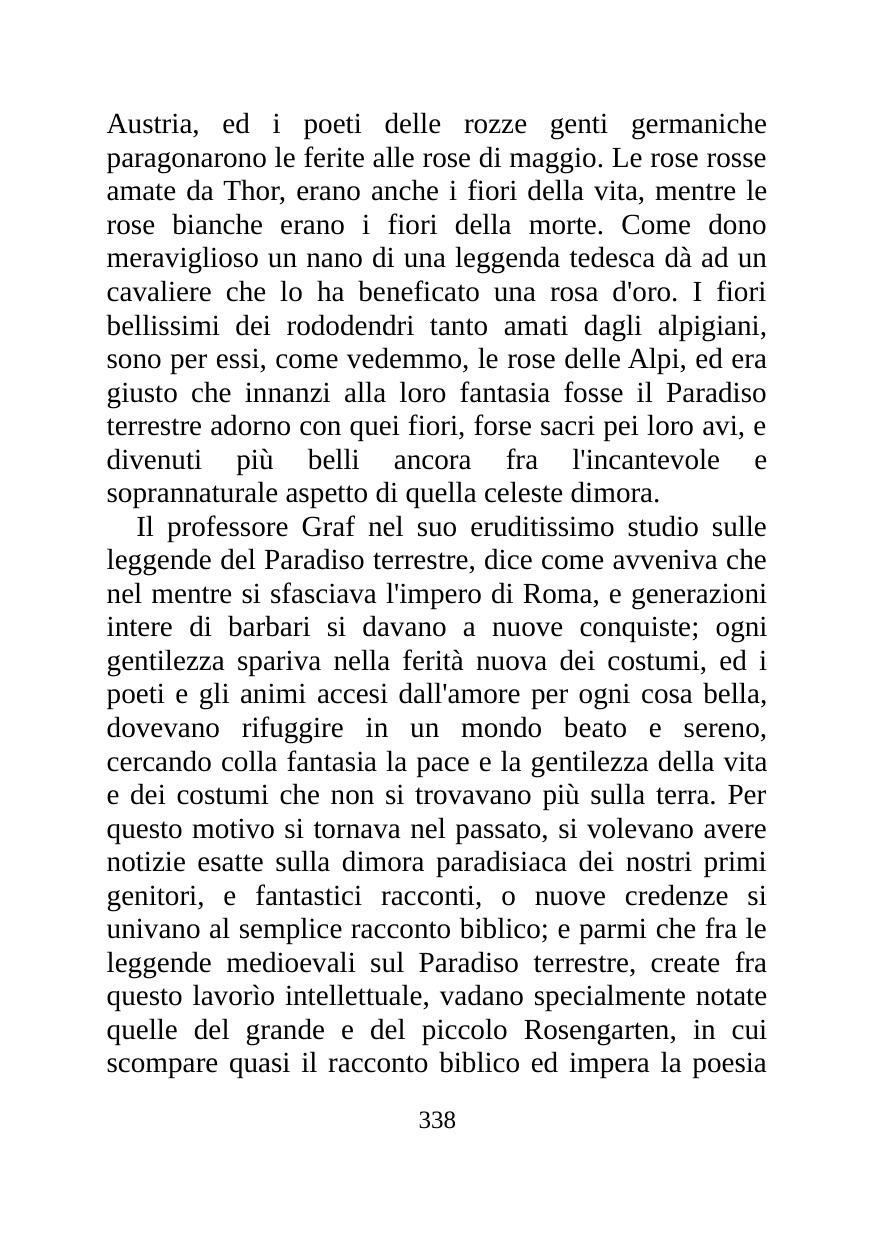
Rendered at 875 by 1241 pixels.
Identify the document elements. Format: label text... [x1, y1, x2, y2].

text Il professore Graf nel suo eruditissimo studio sulle leggende del Paradiso terrestre, dice come avveniva che nel mentre si sfasciava l'impero di Roma, e generazioni intere di barbari si davano a nuove conquiste; ogni gentilezza spariva nella ferità nuova dei costumi, ed i poeti e gli animi accesi dall'amore per ogni cosa bella, dovevano rifuggire in un mondo beato e sereno, cercando colla fantasia la pace e la gentilezza della vita e dei costumi che non si trovavano più sulla terra. Per questo motivo si tornava nel passato, si volevano avere notizie esatte sulla dimora paradisiaca dei nostri primi genitori, e fantastici racconti, o nuove credenze si univano al semplice racconto biblico; e parmi che fra le leggende medioevali sul Paradiso terrestre, create fra questo lavorìo intellettuale, vadano specialmente notate quelle del grande e del piccolo Rosengarten, in cui scompare quasi il racconto biblico ed impera la poesia [106, 509, 768, 1079]
text Austria, ed i poeti delle rozze genti germaniche paragonarono le ferite alle rose di maggio. Le rose rosse amate da Thor, erano anche i fiori della vita, mentre le rose bianche erano i fiori della morte. Come dono meraviglioso un nano di una leggenda tedesca dà ad un cavaliere che lo ha beneficato una rosa d'oro. I fiori bellissimi dei rododendri tanto amati dagli alpigiani, sono per essi, come vedemmo, le rose delle Alpi, ed era giusto che innanzi alla loro fantasia fosse il Paradiso terrestre adorno con quei fiori, forse sacri pei loro avi, e divenuti più belli ancora fra l'incantevole e soprannaturale aspetto di quella celeste dimora. [106, 106, 768, 509]
